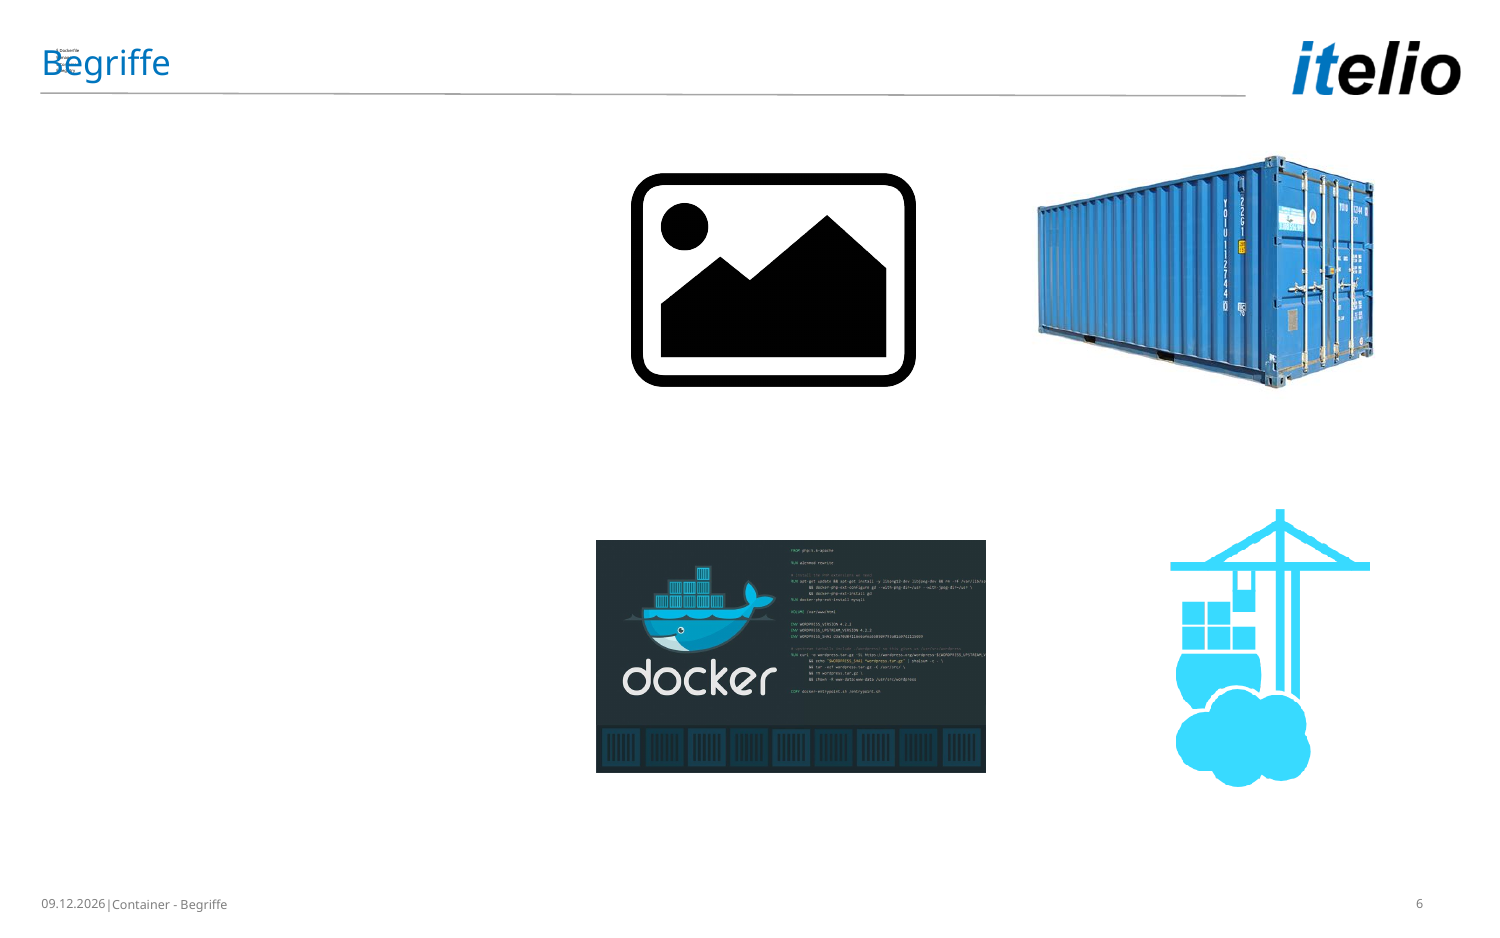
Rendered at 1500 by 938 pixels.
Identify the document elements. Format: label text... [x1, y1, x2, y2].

text_box [1416, 893, 1459, 916]
text_box 31.10.2024 [41, 893, 112, 916]
picture [631, 173, 916, 387]
picture [596, 541, 986, 773]
text_box Container - Begriffe [112, 893, 1412, 916]
list Dockerfile Image Container Registry [41, 138, 1459, 883]
list Begriffe [41, 41, 1193, 83]
picture [1092, 487, 1417, 812]
picture [1004, 138, 1411, 410]
